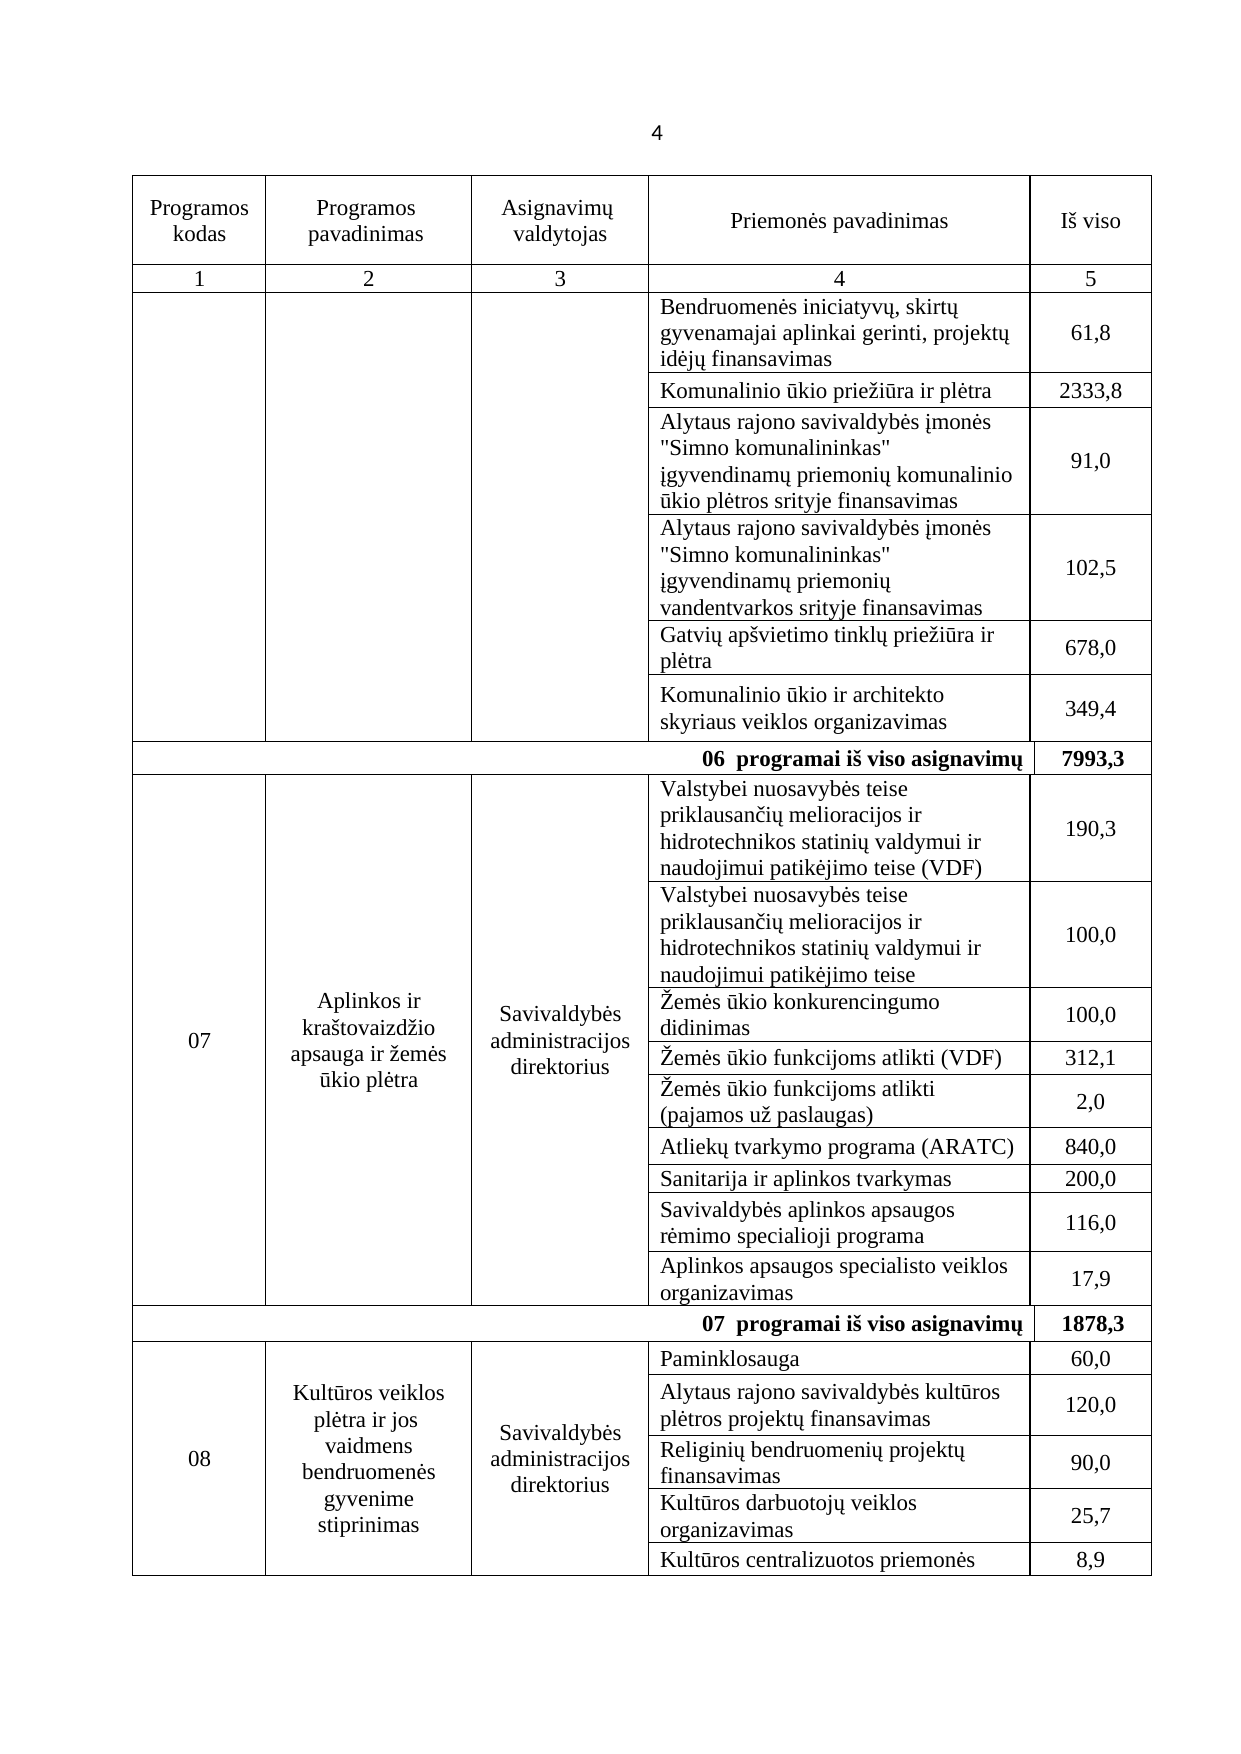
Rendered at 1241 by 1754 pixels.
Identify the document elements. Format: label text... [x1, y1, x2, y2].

table_cell 07 programai iš viso asignavimų [133, 1306, 1034, 1341]
table_cell Alytaus rajono savivaldybės kultūros plėtros projektų finansavimas [649, 1375, 1029, 1434]
table_cell Kultūros veiklos plėtra ir jos vaidmens bendruomenės gyvenime stiprinimas [266, 1342, 471, 1575]
table_cell 07 [133, 775, 265, 1305]
table_cell Žemės ūkio konkurencingumo didinimas [649, 988, 1029, 1041]
table_cell 2,0 [1031, 1075, 1151, 1127]
table_cell Žemės ūkio funkcijoms atlikti (VDF) [649, 1042, 1029, 1073]
table_cell Alytaus rajono savivaldybės įmonės "Simno komunalininkas" įgyvendinamų priemonių komunalinio ūkio plėtros srityje finansavimas [649, 408, 1029, 513]
table_cell 1878,3 [1035, 1306, 1151, 1341]
table_cell [472, 293, 648, 741]
table_cell 08 [133, 1342, 265, 1575]
table_header Priemonės pavadinimas [649, 176, 1029, 264]
table_cell 116,0 [1031, 1193, 1151, 1251]
table_cell 2333,8 [1031, 373, 1151, 407]
table_cell 678,0 [1031, 621, 1151, 674]
table_cell 200,0 [1031, 1165, 1151, 1192]
table_cell 120,0 [1031, 1375, 1151, 1434]
table_cell 25,7 [1031, 1489, 1151, 1542]
table_cell Sanitarija ir aplinkos tvarkymas [649, 1165, 1029, 1192]
table_cell 17,9 [1031, 1252, 1151, 1305]
table_cell 91,0 [1031, 408, 1151, 513]
table_cell [266, 293, 471, 741]
table_cell 4 [649, 265, 1029, 292]
table_cell 5 [1031, 265, 1151, 292]
table_cell Paminklosauga [649, 1342, 1029, 1374]
table_cell Gatvių apšvietimo tinklų priežiūra ir plėtra [649, 621, 1029, 674]
table_cell Savivaldybės administracijos direktorius [472, 1342, 648, 1575]
table_cell Savivaldybės aplinkos apsaugos rėmimo specialioji programa [649, 1193, 1029, 1251]
table_cell 100,0 [1031, 988, 1151, 1041]
table_header Programos kodas [133, 176, 265, 264]
table_cell Aplinkos ir kraštovaizdžio apsauga ir žemės ūkio plėtra [266, 775, 471, 1305]
table_cell 2 [266, 265, 471, 292]
table_cell 100,0 [1031, 882, 1151, 987]
table_cell 3 [472, 265, 648, 292]
table_cell Valstybei nuosavybės teise priklausančių melioracijos ir hidrotechnikos statinių valdymui ir naudojimui patikėjimo teise [649, 882, 1029, 987]
table_cell 90,0 [1031, 1436, 1151, 1488]
table_cell 1 [133, 265, 265, 292]
table_header Asignavimų valdytojas [472, 176, 648, 264]
table_cell Komunalinio ūkio priežiūra ir plėtra [649, 373, 1029, 407]
table_cell Kultūros centralizuotos priemonės [649, 1543, 1029, 1575]
table_cell Žemės ūkio funkcijoms atlikti (pajamos už paslaugas) [649, 1075, 1029, 1127]
table_cell 7993,3 [1035, 742, 1151, 774]
table_cell Valstybei nuosavybės teise priklausančių melioracijos ir hidrotechnikos statinių valdymui ir naudojimui patikėjimo teise (VDF) [649, 775, 1029, 881]
table_cell [133, 293, 265, 741]
table_cell Komunalinio ūkio ir architekto skyriaus veiklos organizavimas [649, 675, 1029, 741]
table_cell Atliekų tvarkymo programa (ARATC) [649, 1128, 1029, 1164]
table_cell Bendruomenės iniciatyvų, skirtų gyvenamajai aplinkai gerinti, projektų idėjų finansavimas [649, 293, 1029, 372]
table_cell 102,5 [1031, 515, 1151, 620]
table_cell 349,4 [1031, 675, 1151, 741]
table_cell Alytaus rajono savivaldybės įmonės "Simno komunalininkas" įgyvendinamų priemonių vandentvarkos srityje finansavimas [649, 515, 1029, 620]
table_cell 06 programai iš viso asignavimų [133, 742, 1034, 774]
table_cell 61,8 [1031, 293, 1151, 372]
table_cell 312,1 [1031, 1042, 1151, 1073]
table_cell 190,3 [1031, 775, 1151, 881]
table_header Programos pavadinimas [266, 176, 471, 264]
table_cell Religinių bendruomenių projektų finansavimas [649, 1436, 1029, 1488]
table_cell Savivaldybės administracijos direktorius [472, 775, 648, 1305]
table_header Iš viso [1031, 176, 1151, 264]
table_cell 8,9 [1031, 1543, 1151, 1575]
table_cell Aplinkos apsaugos specialisto veiklos organizavimas [649, 1252, 1029, 1305]
table_cell 60,0 [1031, 1342, 1151, 1374]
table_cell 840,0 [1031, 1128, 1151, 1164]
table_cell Kultūros darbuotojų veiklos organizavimas [649, 1489, 1029, 1542]
